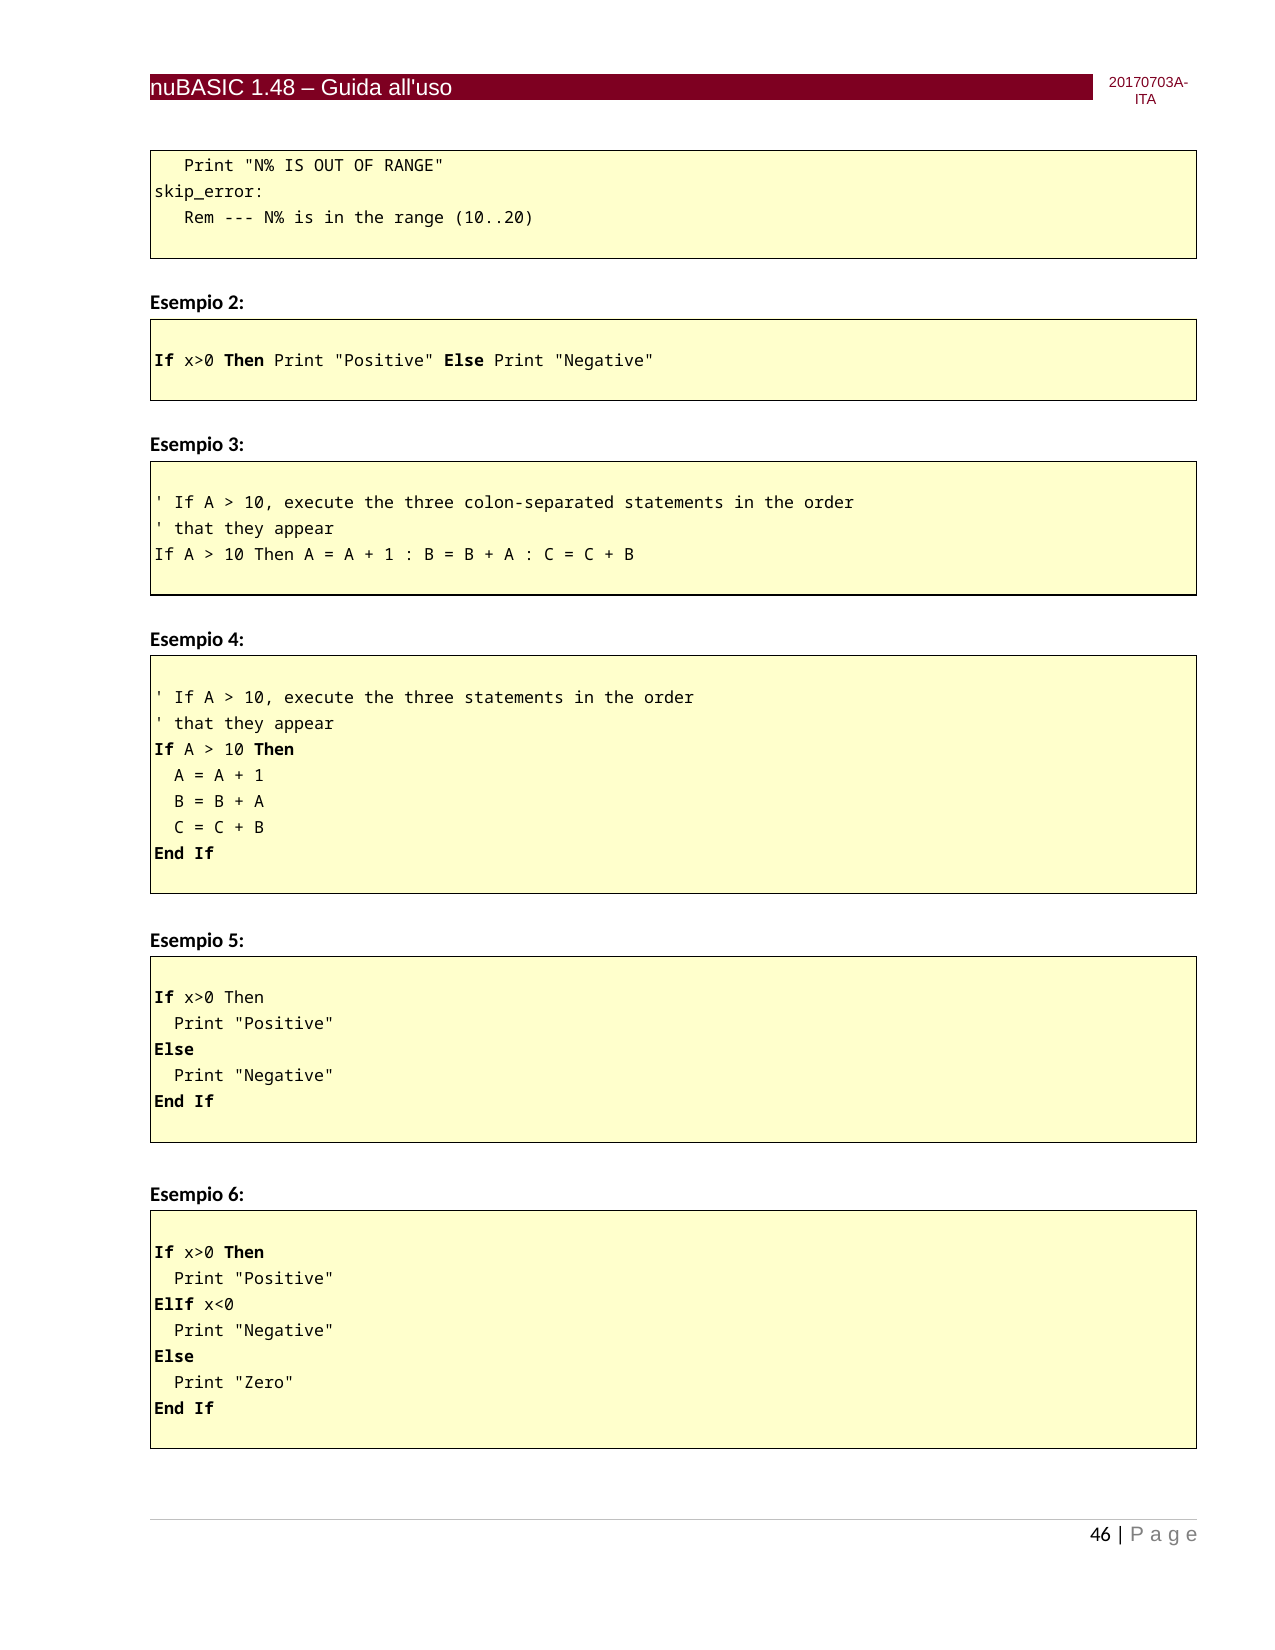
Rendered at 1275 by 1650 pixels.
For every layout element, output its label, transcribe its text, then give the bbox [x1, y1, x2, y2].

list Else [151, 1341, 1196, 1367]
text Esempio 6: [150, 1181, 1197, 1207]
list ' that they appear [151, 513, 1196, 539]
list If A > 10 Then A = A + 1 : B = B + A : C = C + B [151, 539, 1196, 565]
list If x>0 Then [151, 982, 1196, 1008]
list B = B + A [151, 786, 1196, 812]
list Else [151, 1034, 1196, 1060]
list End If [151, 1393, 1196, 1419]
list Print "N% IS OUT OF RANGE" [151, 151, 1196, 176]
list ElIf x<0 [151, 1288, 1196, 1314]
list Print "Positive" [151, 1262, 1196, 1288]
list If A > 10 Then [151, 733, 1196, 759]
text Esempio 4: [150, 626, 1197, 652]
text Esempio 2: [150, 289, 1197, 315]
list A = A + 1 [151, 759, 1196, 786]
list C = C + B [151, 812, 1196, 838]
list Print "Zero" [151, 1367, 1196, 1393]
list Rem --- N% is in the range (10..20) [151, 202, 1196, 228]
list If x>0 Then [151, 1236, 1196, 1262]
text Esempio 5: [150, 927, 1197, 952]
list ' that they appear [151, 707, 1196, 733]
list skip_error: [151, 176, 1196, 202]
list End If [151, 838, 1196, 864]
text Esempio 3: [150, 432, 1197, 457]
list ' If A > 10, execute the three statements in the order [151, 681, 1196, 707]
list End If [151, 1086, 1196, 1112]
list If x>0 Then Print "Positive" Else Print "Negative" [151, 344, 1196, 371]
list Print "Negative" [151, 1060, 1196, 1086]
list ' If A > 10, execute the three colon-separated statements in the order [151, 487, 1196, 513]
list Print "Positive" [151, 1008, 1196, 1034]
list Print "Negative" [151, 1314, 1196, 1341]
